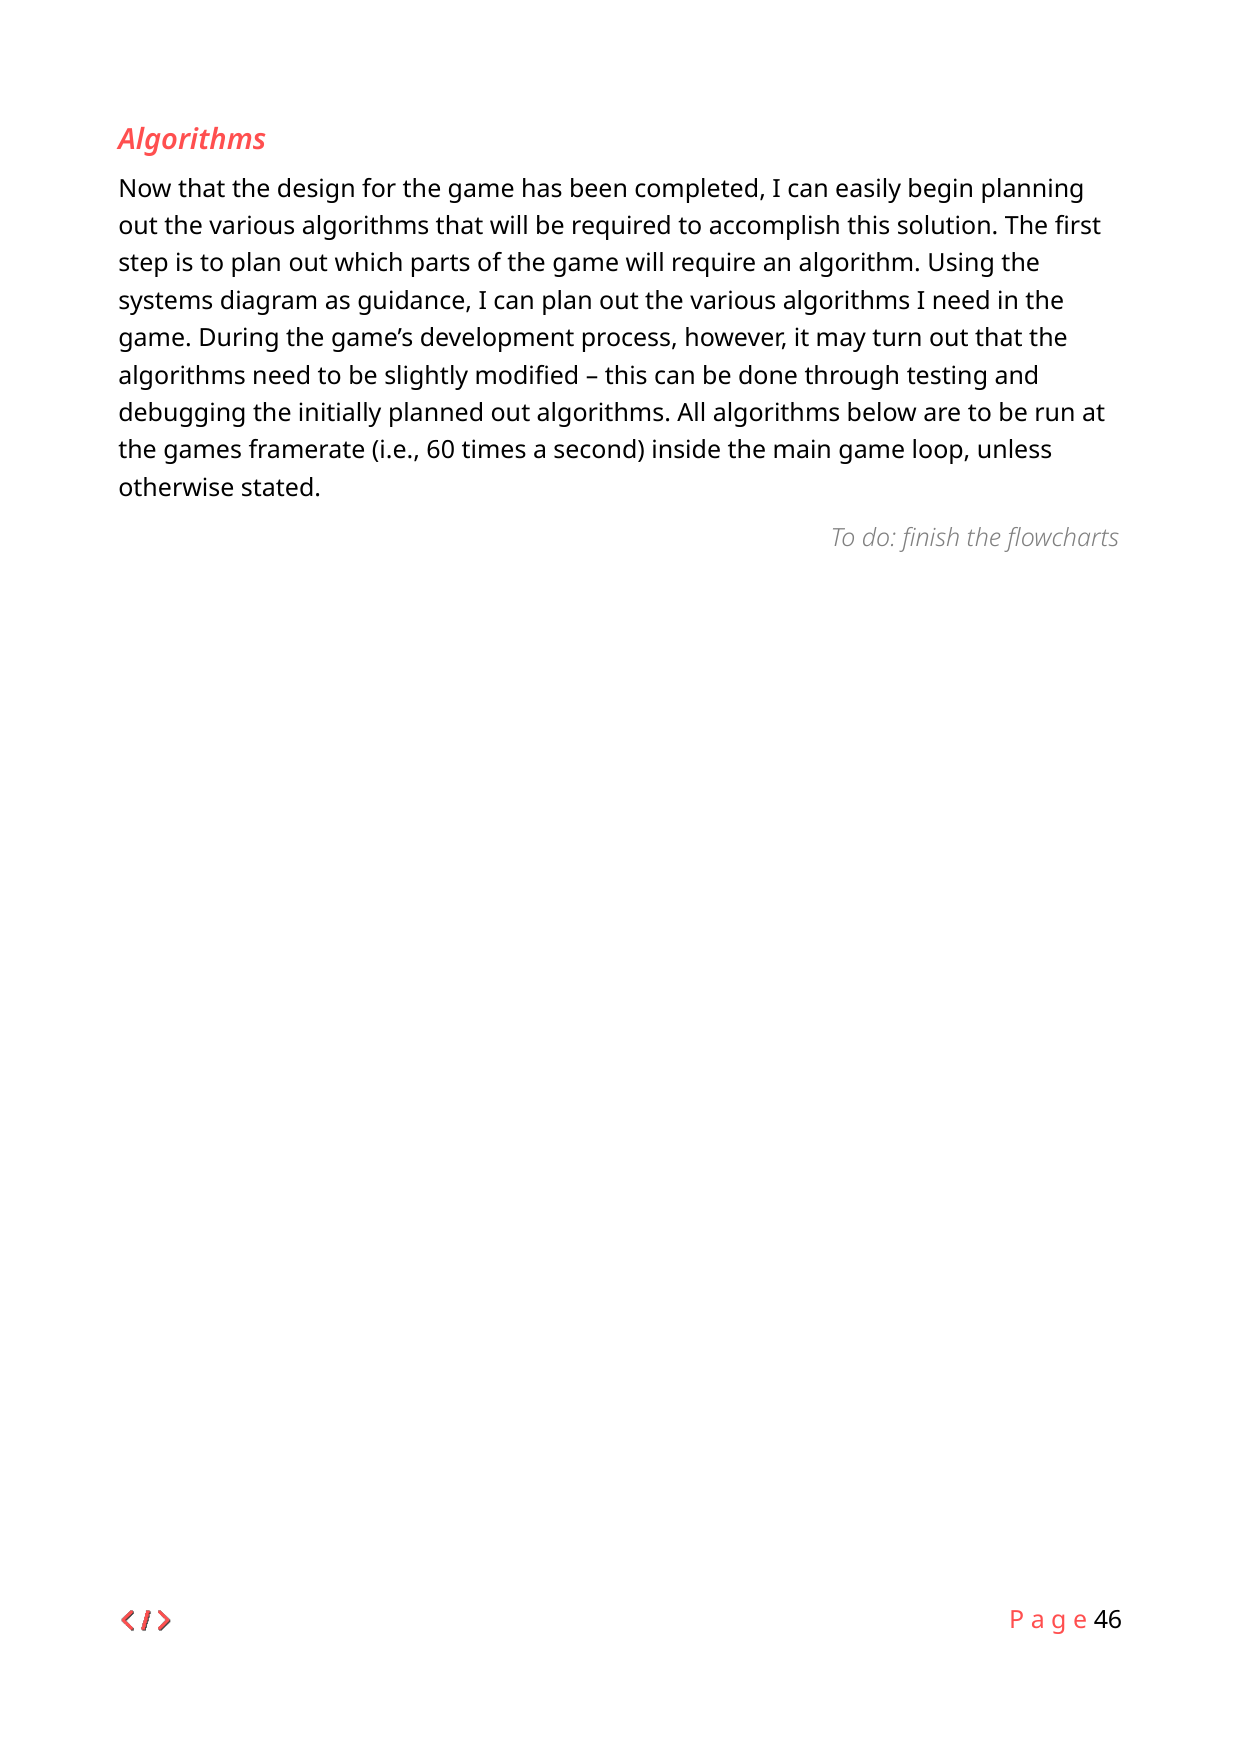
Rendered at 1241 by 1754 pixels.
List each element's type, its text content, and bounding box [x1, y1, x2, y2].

subtitle To do: finish the flowcharts [118, 519, 1122, 553]
text Now that the design for the game has been completed, I can easily begin planning out the various algorithms that will be required to accomplish this solution. The first step is to plan out which parts of the game will require an algorithm. Using the systems diagram as guidance, I can plan out the various algorithms I need in the game. During the game’s development process, however, it may turn out that the algorithms need to be slightly modified – this can be done through testing and debugging the initially planned out algorithms. All algorithms below are to be run at the games framerate (i.e., 60 times a second) inside the main game loop, unless otherwise stated. [118, 170, 1122, 503]
picture [116, 1591, 175, 1649]
subtitle Algorithms [118, 118, 1122, 158]
